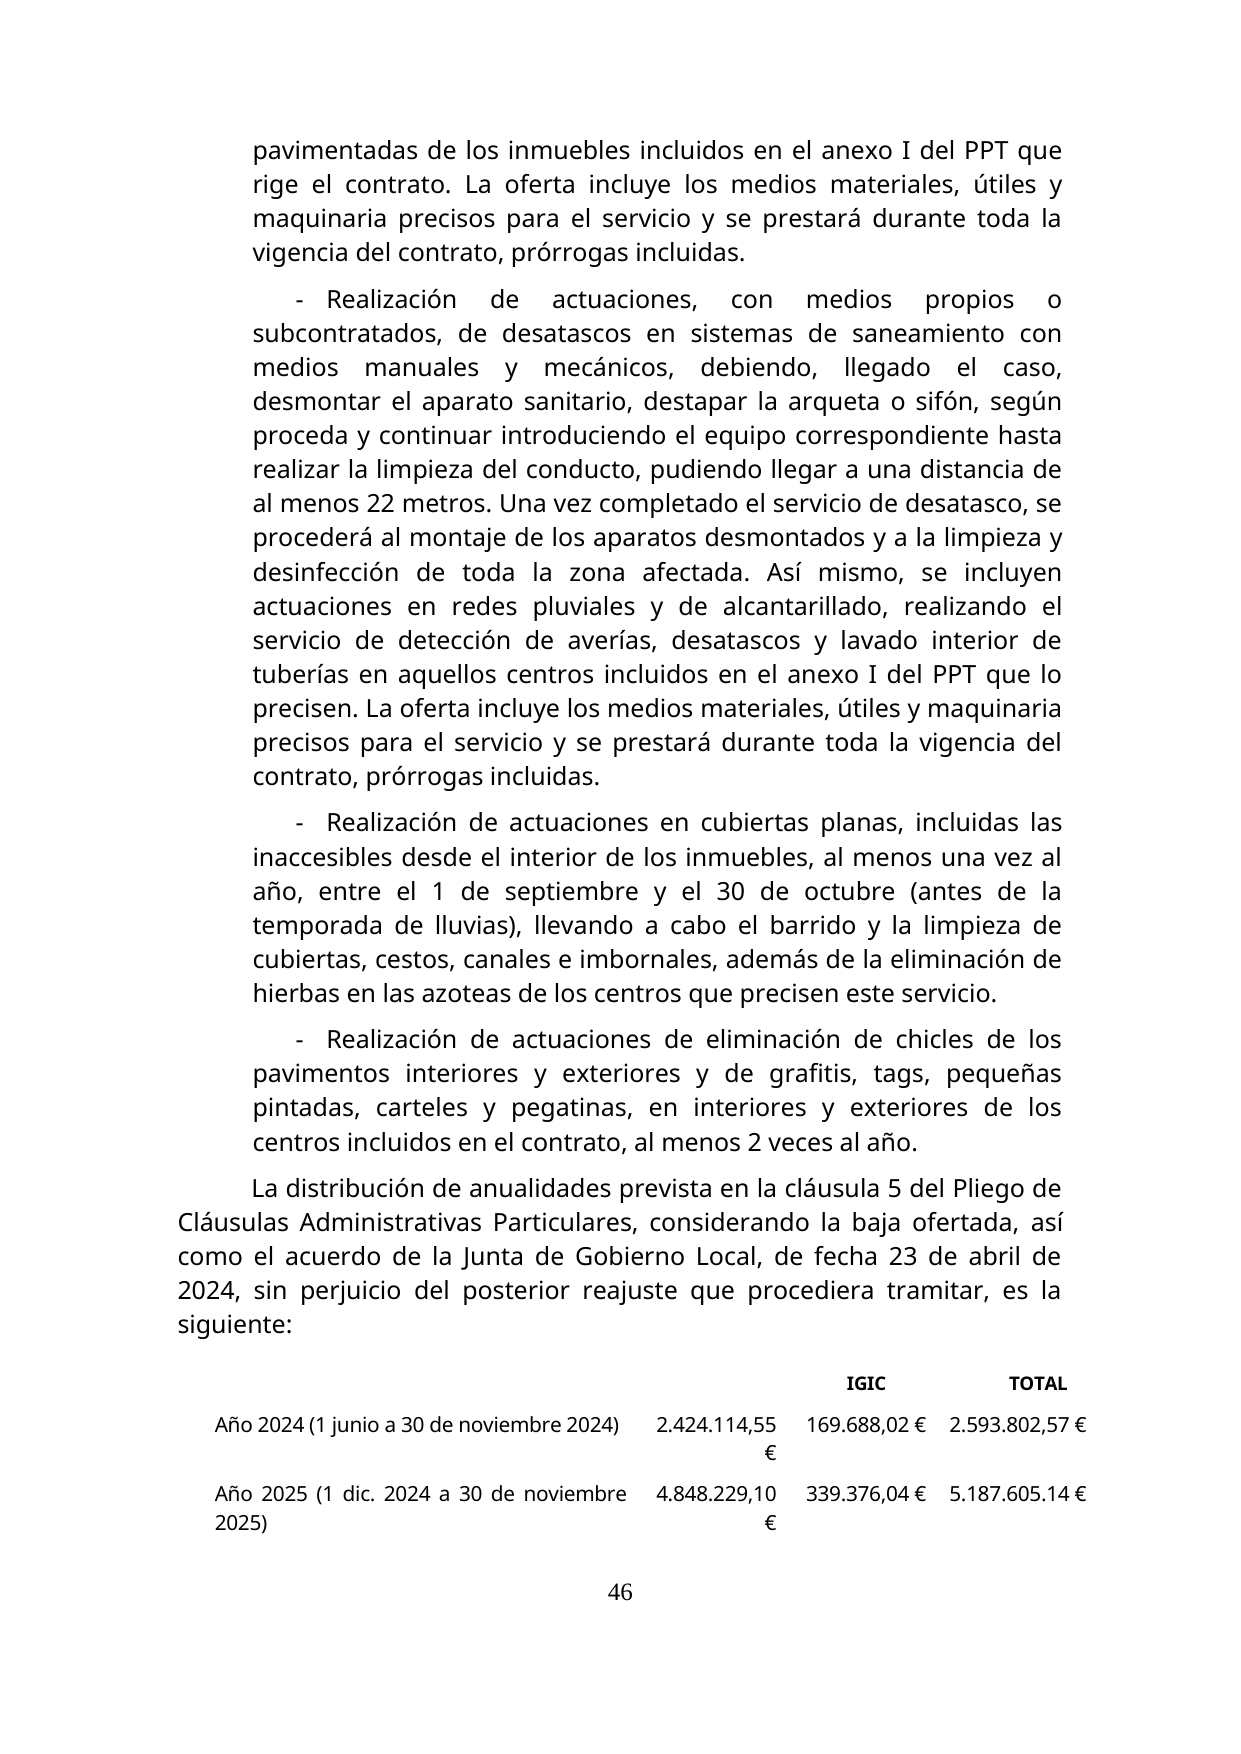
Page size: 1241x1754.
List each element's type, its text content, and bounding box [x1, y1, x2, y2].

table_cell 4.848.229,10 € [639, 1467, 788, 1536]
list Realización de actuaciones de eliminación de chicles de los pavimentos interiores y exteriores y de grafitis, tags, pequeñas pintadas, carteles y pegatinas, en interiores y exteriores de los centros incluidos en el contrato, al menos 2 veces al año. [252, 1022, 1063, 1158]
text IGIC TOTAL [177, 1366, 1078, 1397]
list Realización de actuaciones en cubiertas planas, incluidas las inaccesibles desde el interior de los inmuebles, al menos una vez al año, entre el 1 de septiembre y el 30 de octubre (antes de la temporada de lluvias), llevando a cabo el barrido y la limpieza de cubiertas, cestos, canales e imbornales, además de la eliminación de hierbas en las azoteas de los centros que precisen este servicio. [252, 805, 1063, 1009]
table_cell 5.187.605.14 € [938, 1467, 1098, 1536]
table_header 2.424.114,55 € [639, 1397, 788, 1467]
table_cell 339.376,04 € [788, 1467, 938, 1536]
list Realización de actuaciones, con medios propios o subcontratados, de desatascos en sistemas de saneamiento con medios manuales y mecánicos, debiendo, llegado el caso, desmontar el aparato sanitario, destapar la arqueta o sifón, según proceda y continuar introduciendo el equipo correspondiente hasta realizar la limpieza del conducto, pudiendo llegar a una distancia de al menos 22 metros. Una vez completado el servicio de desatasco, se procederá al montaje de los aparatos desmontados y a la limpieza y desinfección de toda la zona afectada. Así mismo, se incluyen actuaciones en redes pluviales y de alcantarillado, realizando el servicio de detección de averías, desatascos y lavado interior de tuberías en aquellos centros incluidos en el anexo I del PPT que lo precisen. La oferta incluye los medios materiales, útiles y maquinaria precisos para el servicio y se prestará durante toda la vigencia del contrato, prórrogas incluidas. [252, 282, 1063, 793]
text La distribución de anualidades prevista en la cláusula 5 del Pliego de Cláusulas Administrativas Particulares, considerando la baja ofertada, así como el acuerdo de la Junta de Gobierno Local, de fecha 23 de abril de 2024, sin perjuicio del posterior reajuste que procediera tramitar, es la siguiente: [177, 1171, 1063, 1341]
table_header 2.593.802,57 € [938, 1397, 1098, 1467]
table_cell Año 2025 (1 dic. 2024 a 30 de noviembre 2025) [203, 1467, 639, 1536]
table_header Año 2024 (1 junio a 30 de noviembre 2024) [203, 1397, 639, 1467]
list pavimentadas de los inmuebles incluidos en el anexo I del PPT que rige el contrato. La oferta incluye los medios materiales, útiles y maquinaria precisos para el servicio y se prestará durante toda la vigencia del contrato, prórrogas incluidas. [252, 133, 1063, 269]
table_header 169.688,02 € [788, 1397, 938, 1467]
